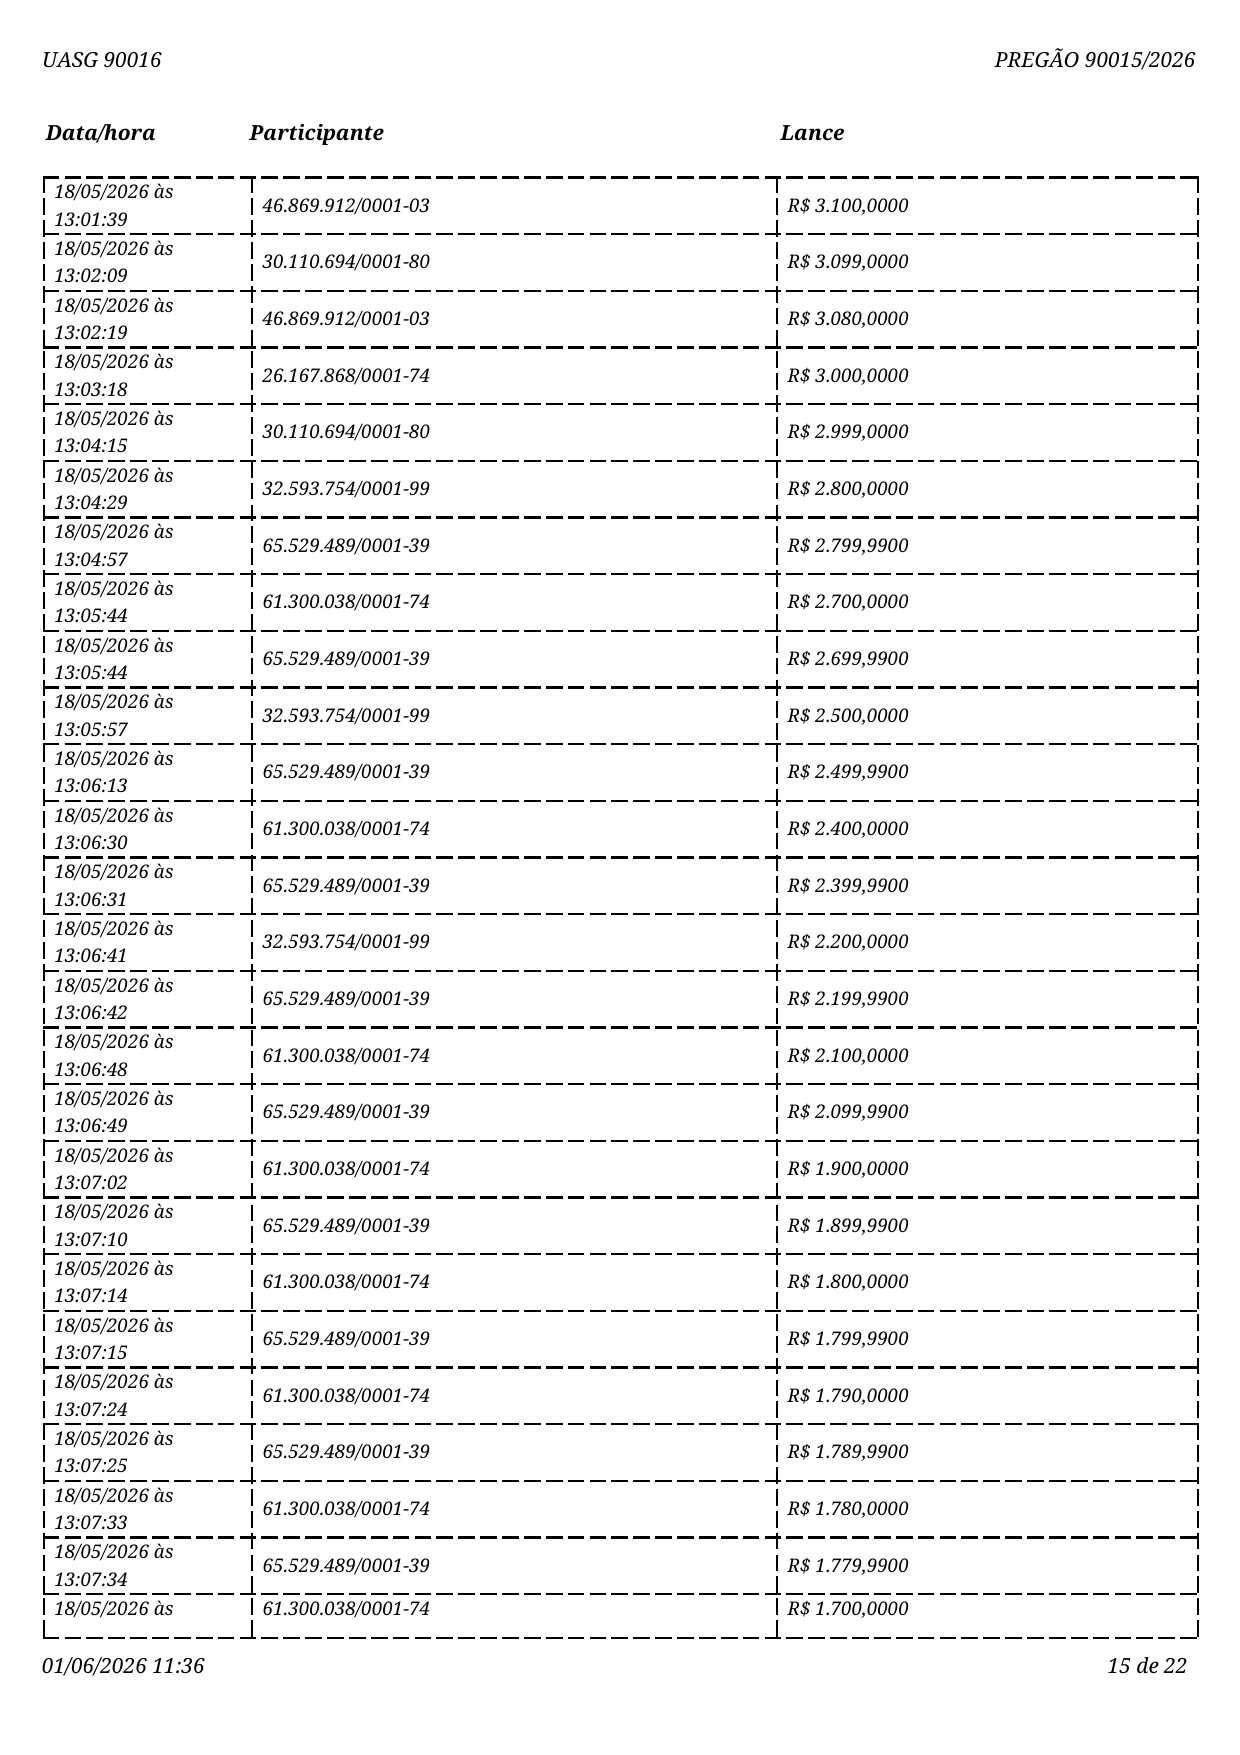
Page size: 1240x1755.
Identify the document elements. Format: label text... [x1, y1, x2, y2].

table_cell R$ 2.400,0000 [777, 800, 1198, 856]
table_cell 18/05/2026 às 13:06:13 [44, 743, 252, 800]
table_cell 18/05/2026 às 13:03:18 [44, 346, 252, 403]
table_cell 32.593.754/0001-99 [252, 460, 777, 516]
table_cell 65.529.489/0001-39 [252, 743, 777, 800]
table_cell 65.529.489/0001-39 [252, 856, 777, 913]
table_cell 30.110.694/0001-80 [252, 403, 777, 460]
table_cell 18/05/2026 às [44, 1593, 252, 1637]
table_cell 65.529.489/0001-39 [252, 1196, 777, 1253]
table_cell R$ 2.700,0000 [777, 573, 1198, 630]
table_cell 18/05/2026 às 13:06:30 [44, 800, 252, 856]
table_cell R$ 2.800,0000 [777, 460, 1198, 516]
table_cell R$ 1.800,0000 [777, 1253, 1198, 1310]
table_cell R$ 2.799,9900 [777, 516, 1198, 573]
table_cell R$ 3.080,0000 [777, 290, 1198, 346]
table_cell 65.529.489/0001-39 [252, 1536, 777, 1593]
table_cell R$ 2.100,0000 [777, 1026, 1198, 1083]
table_cell 61.300.038/0001-74 [252, 1253, 777, 1310]
table_cell 26.167.868/0001-74 [252, 346, 777, 403]
table_cell R$ 1.780,0000 [777, 1480, 1198, 1536]
table_cell 18/05/2026 às 13:02:09 [44, 233, 252, 290]
table_cell 65.529.489/0001-39 [252, 630, 777, 686]
table_cell 65.529.489/0001-39 [252, 1083, 777, 1140]
table_cell 61.300.038/0001-74 [252, 800, 777, 856]
table_cell 18/05/2026 às 13:04:29 [44, 460, 252, 516]
table_header 18/05/2026 às 13:01:39 [44, 176, 252, 233]
table_cell 18/05/2026 às 13:05:44 [44, 630, 252, 686]
table_cell R$ 1.789,9900 [777, 1423, 1198, 1480]
table_cell 32.593.754/0001-99 [252, 686, 777, 743]
table_cell 18/05/2026 às 13:04:15 [44, 403, 252, 460]
table_cell 18/05/2026 às 13:04:57 [44, 516, 252, 573]
table_cell R$ 1.790,0000 [777, 1366, 1198, 1423]
table_cell 61.300.038/0001-74 [252, 1140, 777, 1196]
table_cell R$ 2.699,9900 [777, 630, 1198, 686]
table_cell 61.300.038/0001-74 [252, 1366, 777, 1423]
table_cell 65.529.489/0001-39 [252, 970, 777, 1026]
table_cell 65.529.489/0001-39 [252, 1423, 777, 1480]
table_cell R$ 2.099,9900 [777, 1083, 1198, 1140]
table_cell 18/05/2026 às 13:05:44 [44, 573, 252, 630]
table_cell 18/05/2026 às 13:06:41 [44, 913, 252, 970]
table_cell 18/05/2026 às 13:07:14 [44, 1253, 252, 1310]
table_cell R$ 1.779,9900 [777, 1536, 1198, 1593]
table_cell 18/05/2026 às 13:07:15 [44, 1310, 252, 1366]
table_cell 30.110.694/0001-80 [252, 233, 777, 290]
table_cell R$ 2.399,9900 [777, 856, 1198, 913]
table_header R$ 3.100,0000 [777, 176, 1198, 233]
table_cell 46.869.912/0001-03 [252, 290, 777, 346]
table_cell 18/05/2026 às 13:07:02 [44, 1140, 252, 1196]
table_cell R$ 3.000,0000 [777, 346, 1198, 403]
table_cell 18/05/2026 às 13:06:31 [44, 856, 252, 913]
table_cell R$ 2.999,0000 [777, 403, 1198, 460]
table_cell 61.300.038/0001-74 [252, 1593, 777, 1637]
table_cell R$ 1.799,9900 [777, 1310, 1198, 1366]
table_cell R$ 1.899,9900 [777, 1196, 1198, 1253]
table_cell 18/05/2026 às 13:07:33 [44, 1480, 252, 1536]
table_cell R$ 1.700,0000 [777, 1593, 1198, 1637]
table_cell 18/05/2026 às 13:06:48 [44, 1026, 252, 1083]
table_cell 18/05/2026 às 13:07:25 [44, 1423, 252, 1480]
table_cell 18/05/2026 às 13:02:19 [44, 290, 252, 346]
table_cell 18/05/2026 às 13:05:57 [44, 686, 252, 743]
table_cell R$ 3.099,0000 [777, 233, 1198, 290]
table_cell 18/05/2026 às 13:07:10 [44, 1196, 252, 1253]
table_cell 18/05/2026 às 13:07:24 [44, 1366, 252, 1423]
table_cell R$ 2.500,0000 [777, 686, 1198, 743]
table_cell 65.529.489/0001-39 [252, 516, 777, 573]
table_cell 61.300.038/0001-74 [252, 1026, 777, 1083]
table_cell R$ 1.900,0000 [777, 1140, 1198, 1196]
table_cell 18/05/2026 às 13:06:42 [44, 970, 252, 1026]
table_cell 18/05/2026 às 13:06:49 [44, 1083, 252, 1140]
table_cell R$ 2.499,9900 [777, 743, 1198, 800]
table_cell R$ 2.199,9900 [777, 970, 1198, 1026]
table_header 46.869.912/0001-03 [252, 176, 777, 233]
table_cell 18/05/2026 às 13:07:34 [44, 1536, 252, 1593]
table_cell 65.529.489/0001-39 [252, 1310, 777, 1366]
table_cell 32.593.754/0001-99 [252, 913, 777, 970]
table_cell 61.300.038/0001-74 [252, 573, 777, 630]
table_cell 61.300.038/0001-74 [252, 1480, 777, 1536]
table_cell R$ 2.200,0000 [777, 913, 1198, 970]
